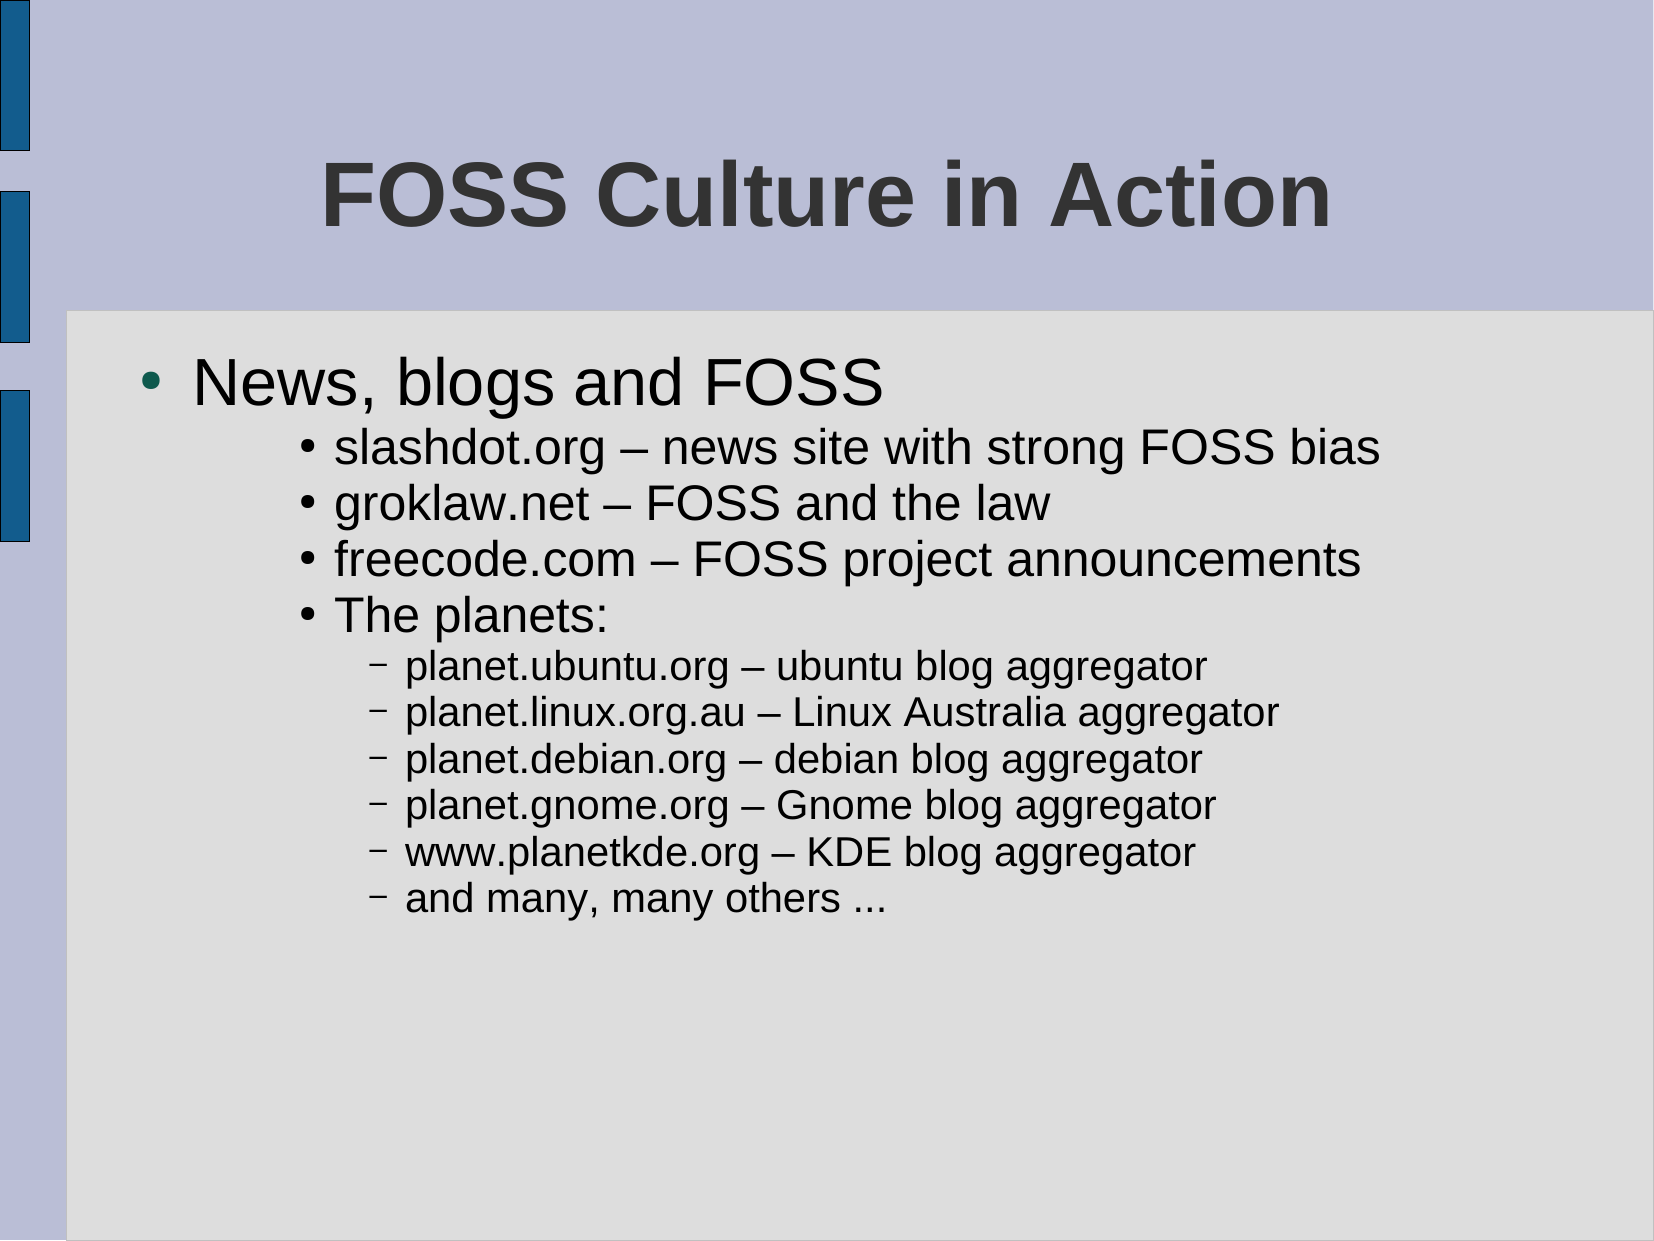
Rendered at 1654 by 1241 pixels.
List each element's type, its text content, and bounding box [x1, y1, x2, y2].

list News, blogs and FOSS slashdot.org – news site with strong FOSS bias groklaw.net – FOSS and the law freecode.com – FOSS project announcements The planets: planet.ubuntu.org – ubuntu blog aggregator planet.linux.org.au – Linux Australia aggregator planet.debian.org – debian blog aggregator planet.gnome.org – Gnome blog aggregator www.planetkde.org – KDE blog aggregator and many, many others ... [121, 344, 1534, 1112]
title FOSS Culture in Action [121, 98, 1534, 291]
